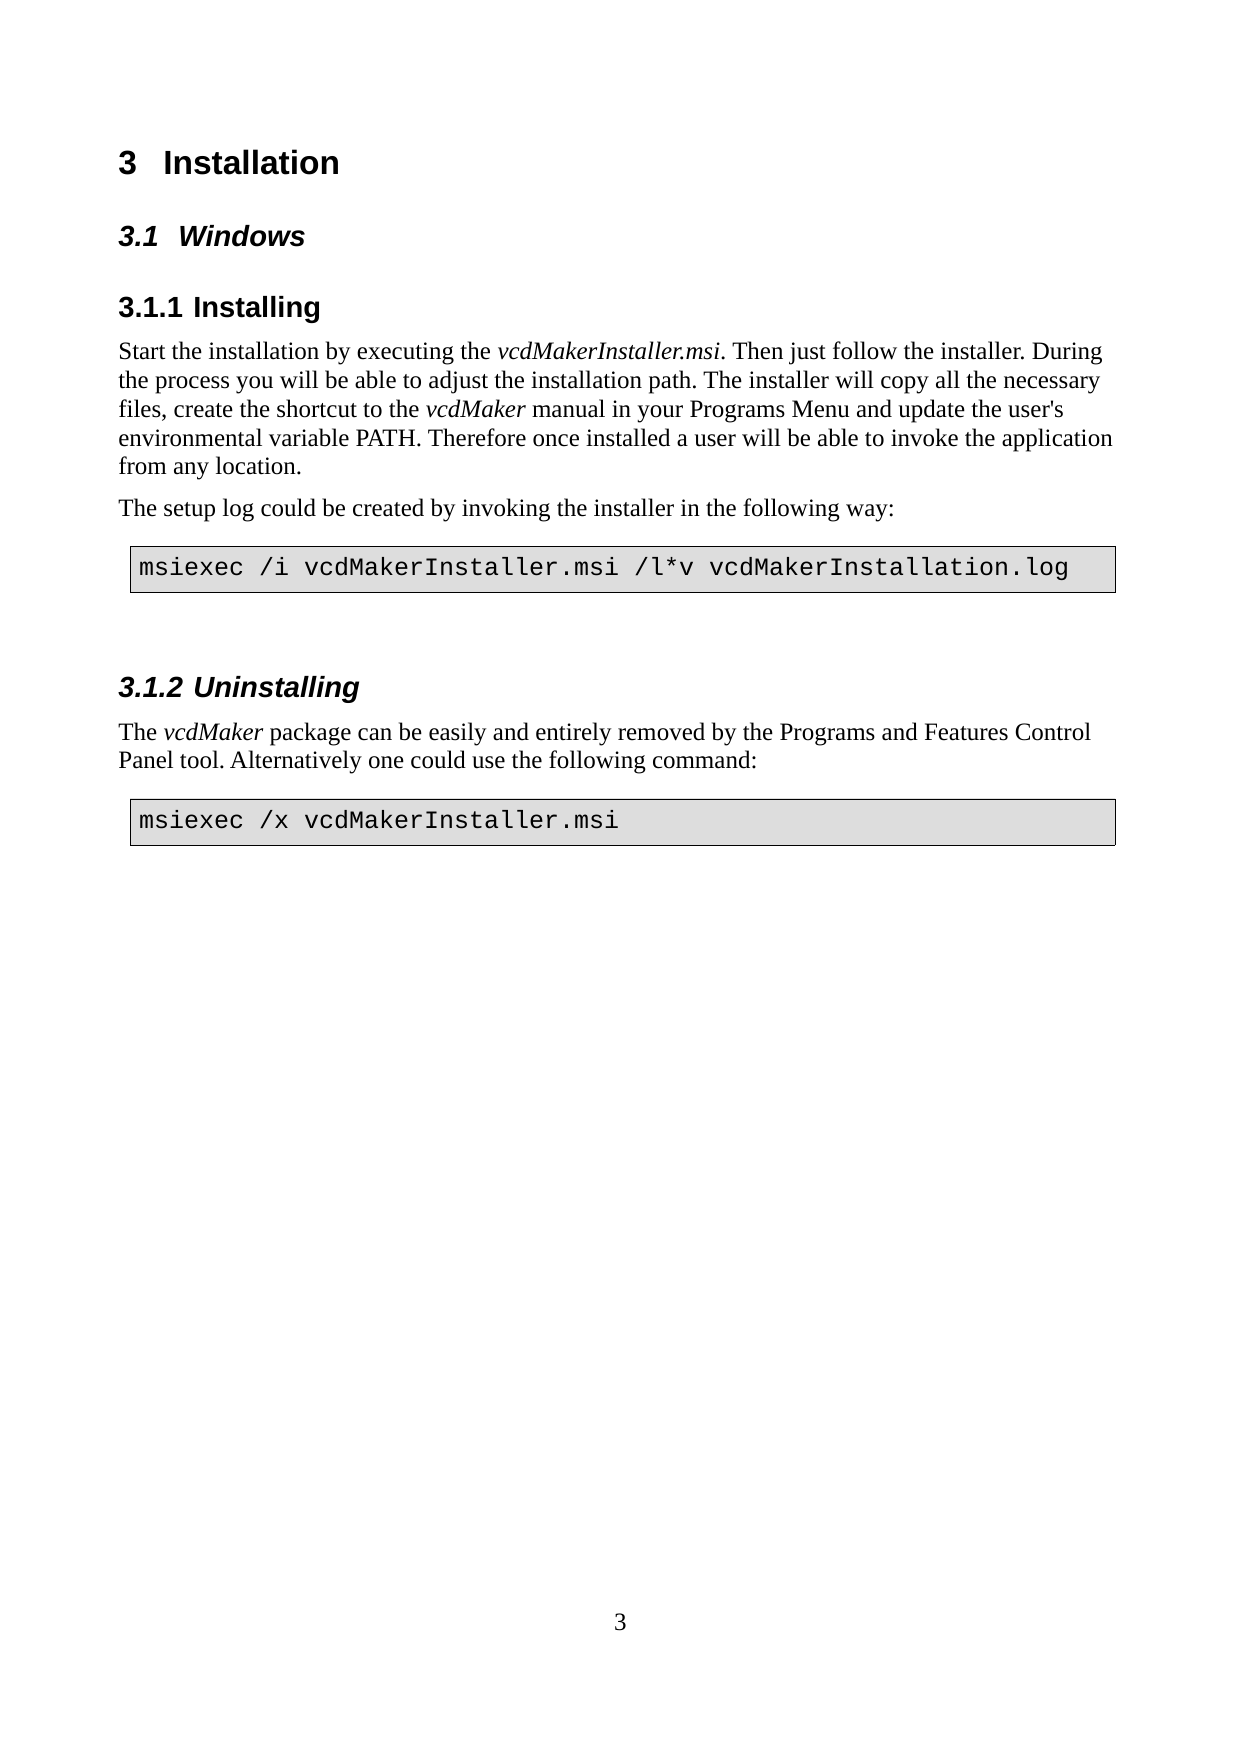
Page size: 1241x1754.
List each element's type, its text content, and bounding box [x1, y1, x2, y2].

subtitle Windows [118, 219, 1122, 253]
text The vcdMaker package can be easily and entirely removed by the Programs and Features Control Panel tool. Alternatively one could use the following command: [118, 717, 1122, 774]
subtitle Installation [118, 143, 1122, 182]
subtitle Installing [118, 290, 1122, 324]
text msiexec /x vcdMakerInstaller.msi [139, 807, 1106, 836]
subtitle Uninstalling [118, 671, 1122, 704]
text The setup log could be created by invoking the installer in the following way: [118, 493, 1122, 521]
text Start the installation by executing the vcdMakerInstaller.msi. Then just follow the installer. During the process you will be able to adjust the installation path. The installer will copy all the necessary files, create the shortcut to the vcdMaker manual in your Programs Menu and update the user's environmental variable PATH. Therefore once installed a user will be able to invoke the application from any location. [118, 336, 1122, 480]
text msiexec /i vcdMakerInstaller.msi /l*v vcdMakerInstallation.log [139, 555, 1106, 583]
